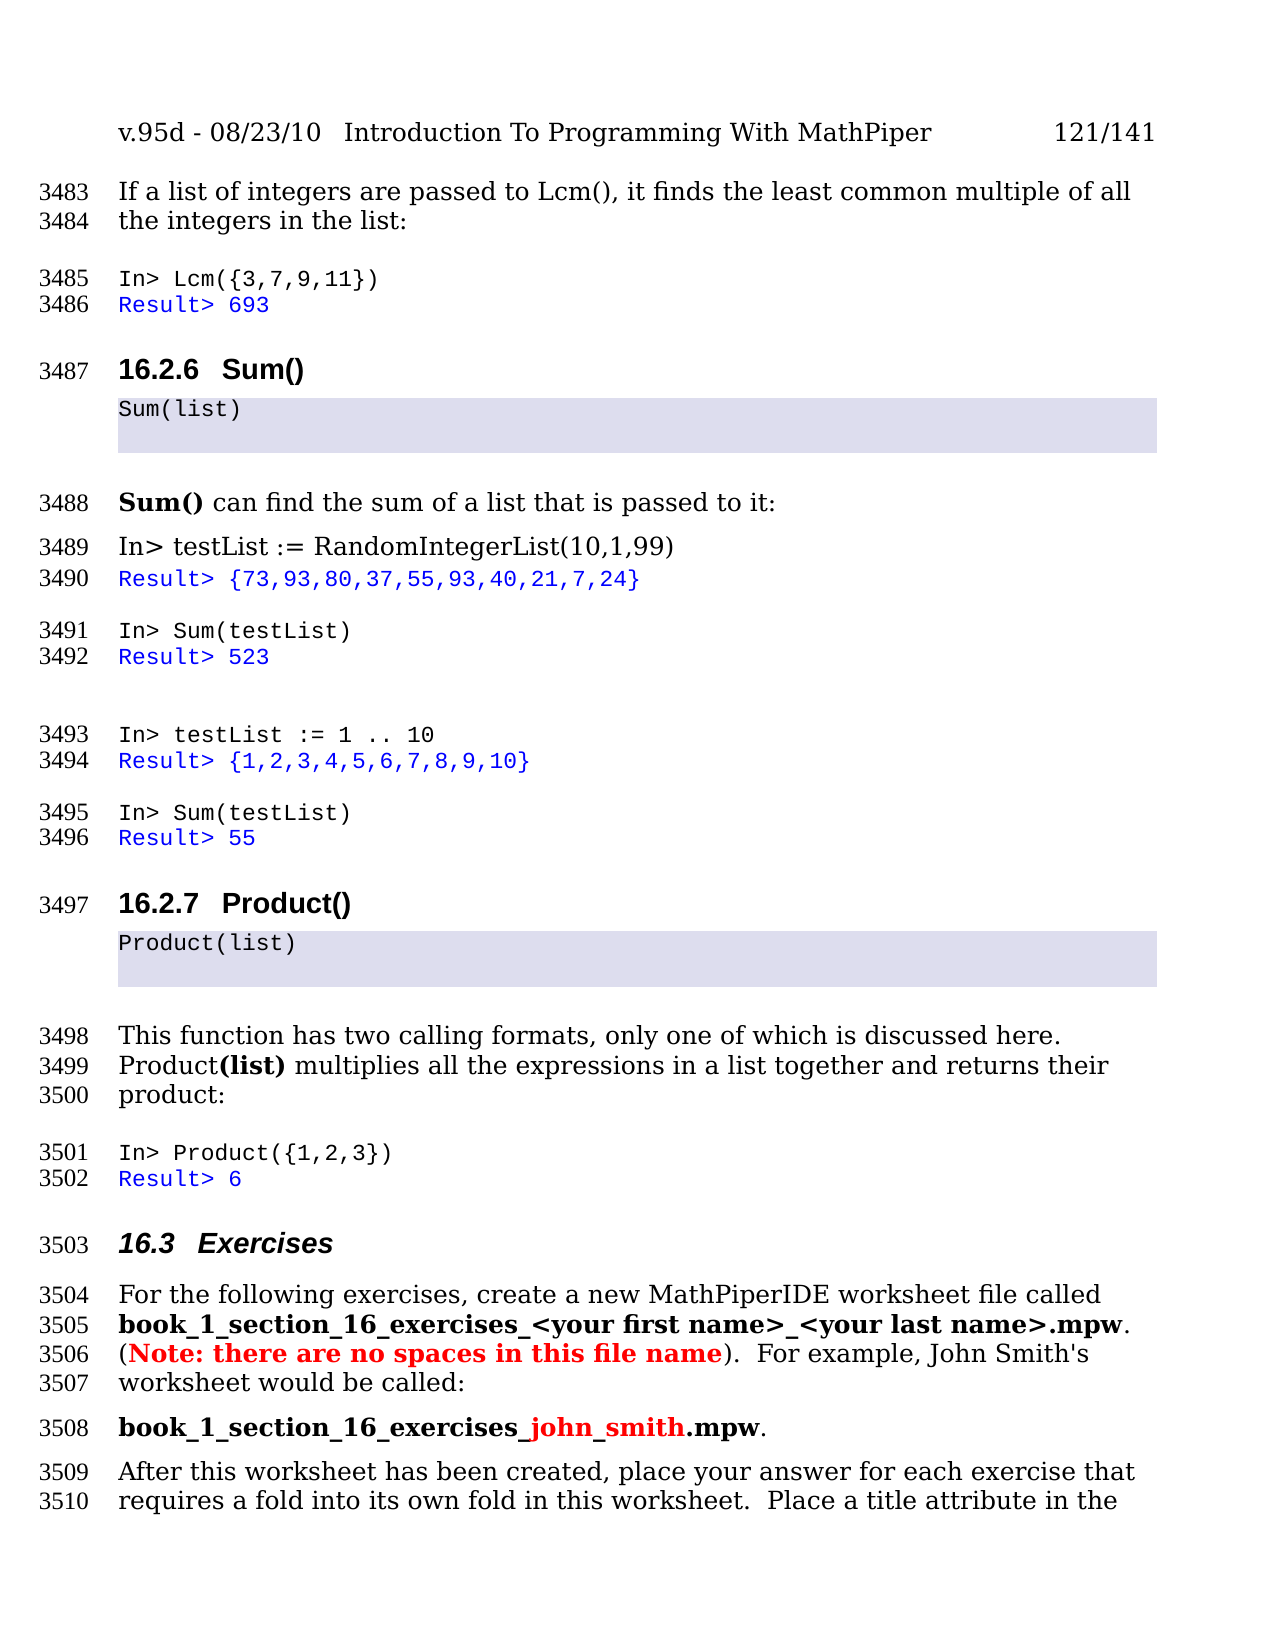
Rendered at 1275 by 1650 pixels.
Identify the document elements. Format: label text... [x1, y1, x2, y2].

text In> Product({1,2,3}) [118, 1141, 1157, 1167]
text In> Lcm({3,7,9,11}) [118, 267, 1157, 293]
table_header Sum(list) [118, 398, 1157, 453]
text If a list of integers are passed to Lcm(), it finds the least common multiple of all the integers in the list: [118, 177, 1157, 235]
text Result> {1,2,3,4,5,6,7,8,9,10} [118, 749, 1157, 775]
text Result> 523 [118, 645, 1157, 671]
subtitle Product() [118, 886, 1157, 919]
text Result> 55 [118, 827, 1157, 853]
text Result> {73,93,80,37,55,93,40,21,7,24} [118, 567, 1157, 593]
table_header Product(list) [118, 931, 1157, 987]
text In> Sum(testList) [118, 619, 1157, 645]
text After this worksheet has been created, place your answer for each exercise that requires a fold into its own fold in this worksheet. Place a title attribute in the [118, 1457, 1157, 1515]
subtitle Exercises [118, 1226, 1157, 1260]
text For the following exercises, create a new MathPiperIDE worksheet file called book_1_section_16_exercises_<your first name>_<your last name>.mpw. (Note: there are no spaces in this file name). For example, John Smith's worksheet would be called: [118, 1281, 1157, 1398]
text Result> 693 [118, 293, 1157, 319]
text In> testList := RandomIntegerList(10,1,99) [118, 532, 1157, 561]
text book_1_section_16_exercises_john_smith.mpw. [118, 1413, 1157, 1442]
subtitle Sum() [118, 352, 1157, 386]
text This function has two calling formats, only one of which is discussed here. Product(list) multiplies all the expressions in a list together and returns their product: [118, 1022, 1157, 1109]
text Result> 6 [118, 1167, 1157, 1193]
text In> Sum(testList) [118, 801, 1157, 827]
text Sum() can find the sum of a list that is passed to it: [118, 488, 1157, 517]
text In> testList := 1 .. 10 [118, 723, 1157, 749]
